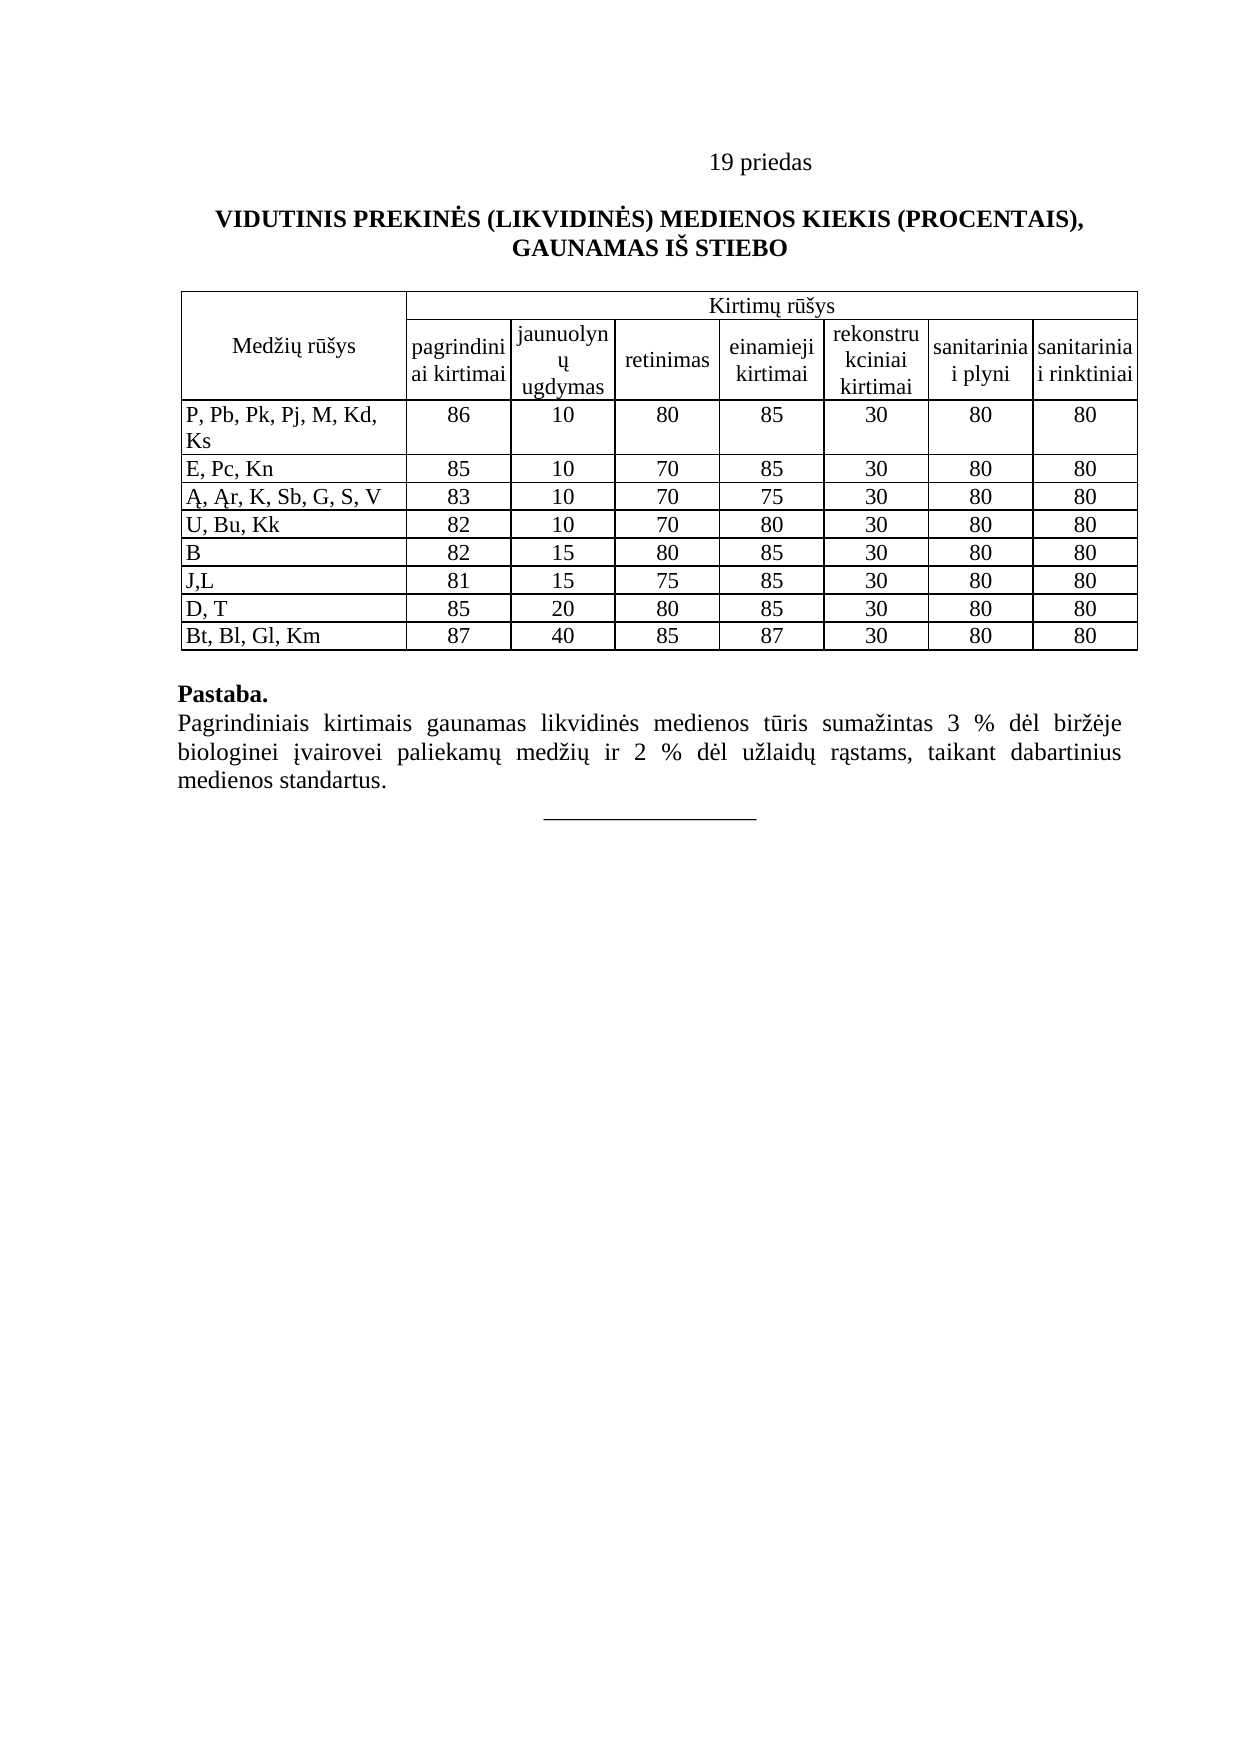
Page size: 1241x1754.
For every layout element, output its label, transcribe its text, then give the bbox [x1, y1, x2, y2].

table_cell 80 [1034, 623, 1137, 649]
table_cell 85 [720, 455, 823, 481]
table_cell 80 [929, 511, 1032, 537]
table_cell Ą, Ąr, K, Sb, G, S, V [182, 483, 406, 509]
table_cell E, Pc, Kn [182, 455, 406, 481]
table_cell U, Bu, Kk [182, 511, 406, 537]
table_cell sanitariniai plyni [929, 320, 1032, 399]
table_cell 81 [407, 567, 510, 593]
table_cell 82 [407, 539, 510, 565]
table_cell 80 [1034, 401, 1137, 453]
table_cell rekonstrukciniai kirtimai [825, 320, 928, 399]
text Pagrindiniais kirtimais gaunamas likvidinės medienos tūris sumažintas 3 % dėl biržėje biologinei įvairovei paliekamų medžių ir 2 % dėl užlaidų rąstams, taikant dabartinius medienos standartus. [177, 708, 1122, 794]
table_cell 80 [1034, 455, 1137, 481]
table_cell 30 [825, 567, 928, 593]
table_cell 80 [929, 455, 1032, 481]
table_cell 80 [616, 595, 719, 621]
table_cell 80 [1034, 539, 1137, 565]
table_cell 80 [929, 401, 1032, 453]
table_cell jaunuolynų ugdymas [512, 320, 614, 399]
table_cell 70 [616, 455, 719, 481]
table_cell pagrindiniai kirtimai [407, 320, 510, 399]
table_cell 10 [512, 455, 614, 481]
table_cell 80 [929, 567, 1032, 593]
table_cell Bt, Bl, Gl, Km [182, 623, 406, 649]
table_cell 10 [512, 483, 614, 509]
table_cell 80 [929, 623, 1032, 649]
table_cell 10 [512, 511, 614, 537]
table_cell 86 [407, 401, 510, 453]
table_cell 83 [407, 483, 510, 509]
table_cell 85 [720, 401, 823, 453]
table_cell 30 [825, 595, 928, 621]
table_cell 80 [616, 539, 719, 565]
table_cell P, Pb, Pk, Pj, M, Kd, Ks [182, 401, 406, 453]
table_cell 40 [512, 623, 614, 649]
table_cell 85 [407, 455, 510, 481]
table_cell 85 [720, 567, 823, 593]
table_cell retinimas [616, 320, 719, 399]
table_cell einamieji kirtimai [720, 320, 823, 399]
table_cell 80 [929, 483, 1032, 509]
table_cell 80 [1034, 483, 1137, 509]
table_header Kirtimų rūšys [407, 292, 1137, 318]
table_cell 70 [616, 511, 719, 537]
table_cell 87 [407, 623, 510, 649]
table_cell 80 [720, 511, 823, 537]
table_cell 10 [512, 401, 614, 453]
table_cell 20 [512, 595, 614, 621]
table_cell D, T [182, 595, 406, 621]
table_cell 30 [825, 511, 928, 537]
table_cell 80 [1034, 511, 1137, 537]
table_cell 15 [512, 539, 614, 565]
table_cell 85 [616, 623, 719, 649]
table_cell B [182, 539, 406, 565]
table_cell 85 [407, 595, 510, 621]
table_cell 80 [929, 595, 1032, 621]
table_cell sanitariniai rinktiniai [1034, 320, 1137, 399]
table_cell J,L [182, 567, 406, 593]
table_cell 87 [720, 623, 823, 649]
text VIDUTINIS PREKINĖS (LIKVIDINĖS) MEDIENOS KIEKIS (PROCENTAIS), GAUNAMAS IŠ STIEBO [177, 204, 1122, 262]
table_cell 15 [512, 567, 614, 593]
table_cell 80 [616, 401, 719, 453]
text 19 priedas [177, 147, 1122, 176]
table_cell 85 [720, 539, 823, 565]
table_cell 30 [825, 623, 928, 649]
table_cell 82 [407, 511, 510, 537]
table_cell 75 [616, 567, 719, 593]
table_cell 70 [616, 483, 719, 509]
table_cell 75 [720, 483, 823, 509]
table_cell 30 [825, 455, 928, 481]
table_cell 30 [825, 539, 928, 565]
table_cell 85 [720, 595, 823, 621]
table_cell 80 [929, 539, 1032, 565]
table_header Medžių rūšys [182, 292, 406, 399]
table_cell 30 [825, 483, 928, 509]
table_cell 80 [1034, 595, 1137, 621]
table_cell 30 [825, 401, 928, 453]
table_cell 80 [1034, 567, 1137, 593]
text Pastaba. [177, 679, 1122, 708]
text _________________ [177, 794, 1122, 823]
